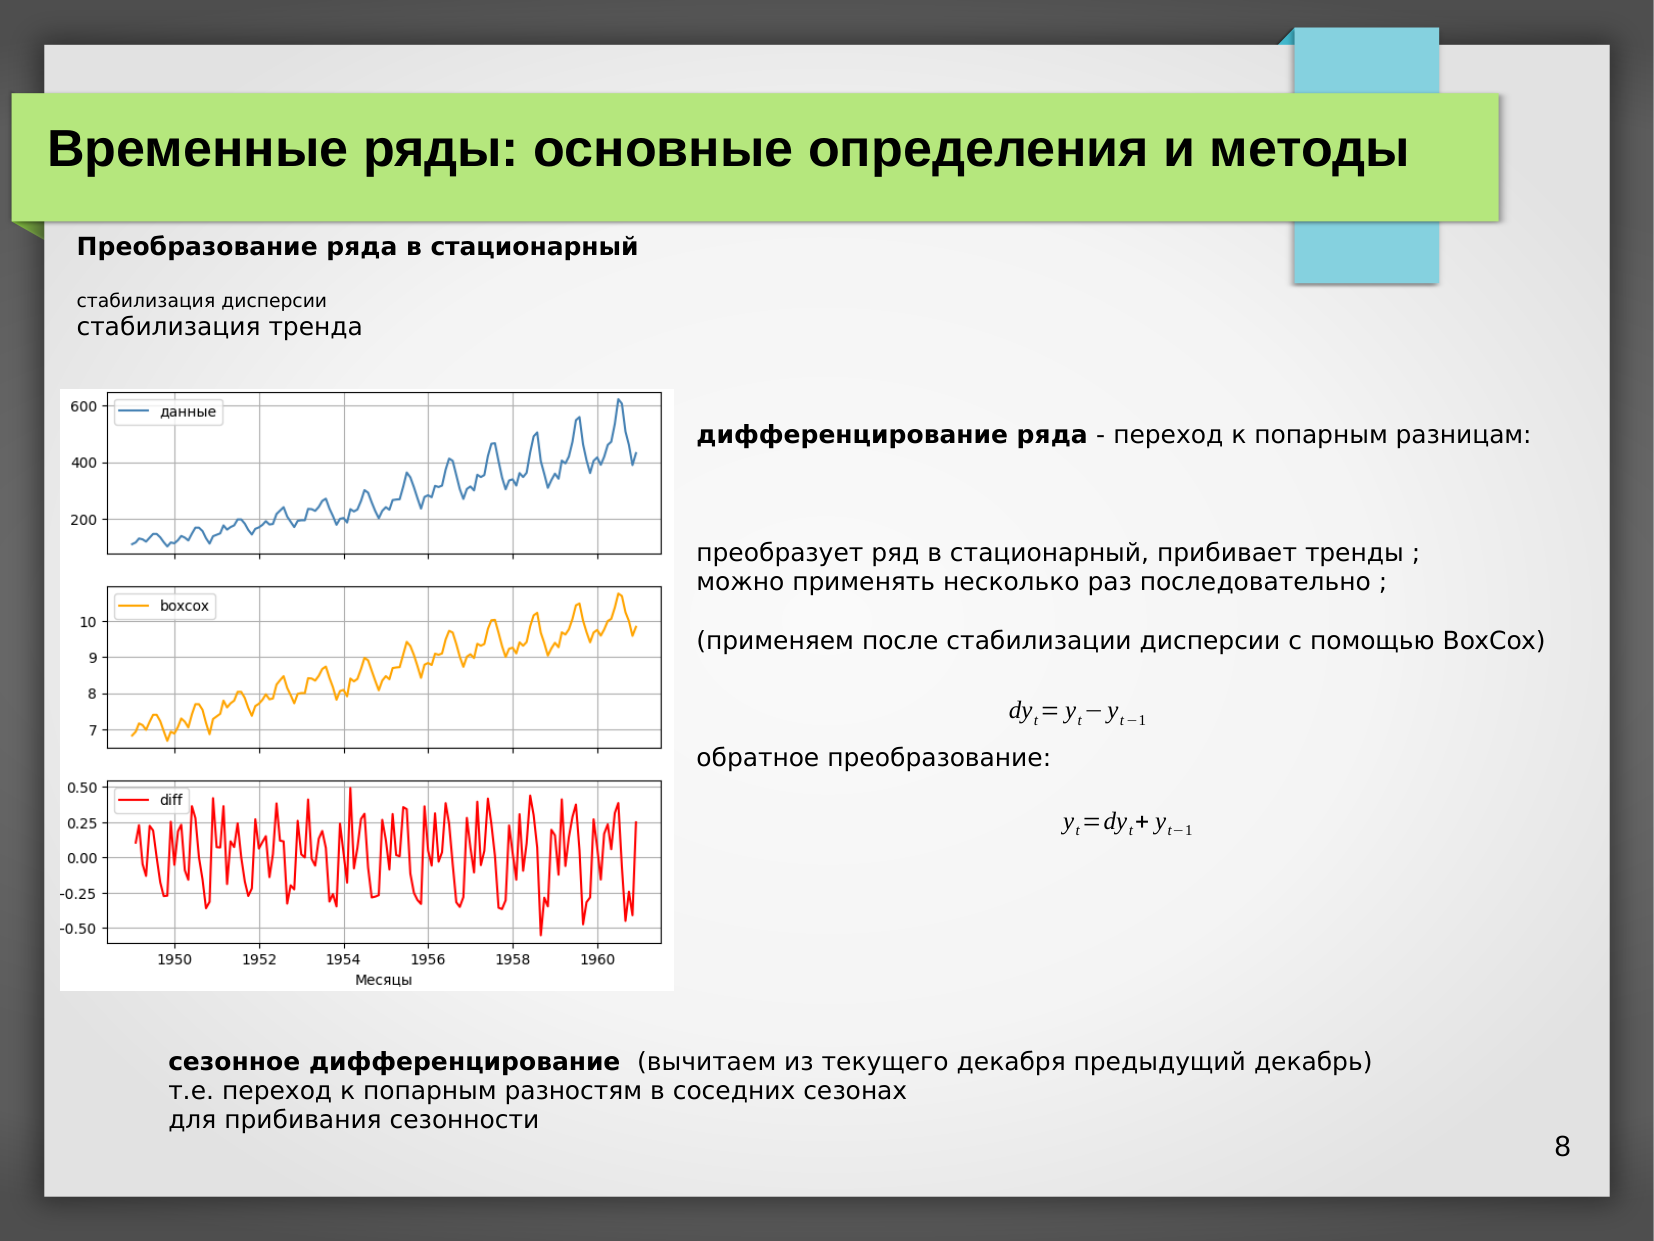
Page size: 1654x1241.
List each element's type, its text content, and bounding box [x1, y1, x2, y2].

title Временные ряды: основные определения и методы [47, 96, 1430, 201]
chart [1059, 807, 1193, 839]
text_box Преобразование ряда в стационарный стабилизация дисперсии cтабилизация тренда [61, 224, 1548, 357]
text_box сезонное дифференцирование (вычитаем из текущего декабря предыдущий декабрь) т.е. переход к попарным разностям в соседних сезонах для прибивания сезонности [153, 1039, 1389, 1172]
text_box дифференцирование ряда - переход к попарным разницам: преобразует ряд в стационарный, прибивает тренды ; можно применять несколько раз последовательно ; (применяем после стабилизации дисперсии с помощью BoxCox) обратное преобразование: [681, 413, 1607, 863]
chart [1008, 696, 1146, 729]
picture [0, 0, 1654, 1241]
